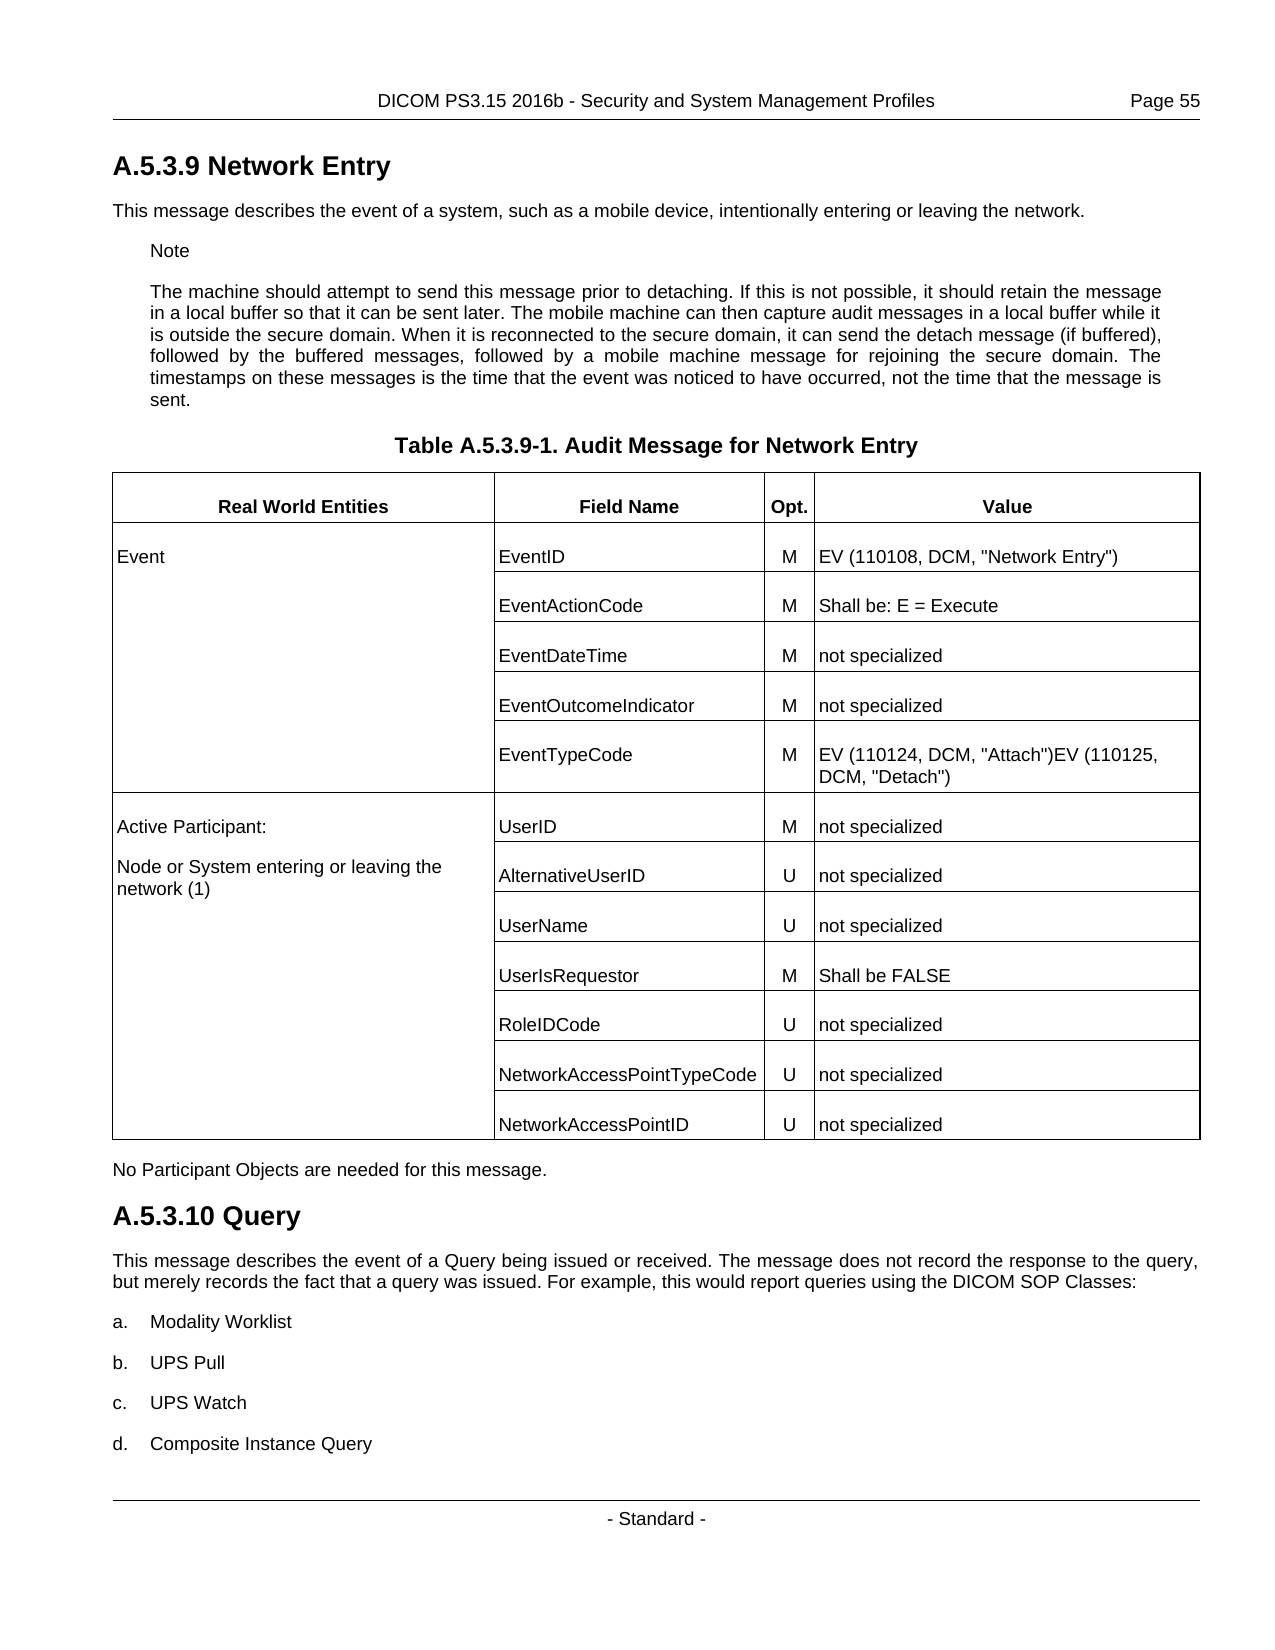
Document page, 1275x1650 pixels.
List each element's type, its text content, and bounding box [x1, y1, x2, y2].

table_header Opt. [765, 473, 814, 522]
table_cell not specialized [815, 1091, 1199, 1139]
table_cell NetworkAccessPointID [495, 1091, 764, 1139]
table_cell M [765, 572, 814, 621]
table_cell UserName [495, 892, 764, 941]
table_cell M [765, 622, 814, 671]
table_cell EventID [495, 523, 764, 571]
text A.5.3.9 Network Entry [112, 150, 1200, 181]
table_cell EventActionCode [495, 572, 764, 621]
table_cell AlternativeUserID [495, 842, 764, 891]
table_cell UserIsRequestor [495, 942, 764, 990]
list UPS Watch [112, 1392, 1200, 1413]
table_cell M [765, 942, 814, 990]
table_cell U [765, 991, 814, 1040]
table_cell UserID [495, 793, 764, 841]
table_cell U [765, 892, 814, 941]
table_cell not specialized [815, 1041, 1199, 1090]
table_cell Shall be FALSE [815, 942, 1199, 990]
text The machine should attempt to send this message prior to detaching. If this is not possible, it should retain the message in a local buffer so that it can be sent later. The mobile machine can then capture audit messages in a local buffer while it is outside the secure domain. When it is reconnected to the secure domain, it can send the detach message (if buffered), followed by the buffered messages, followed by a mobile machine message for rejoining the secure domain. The timestamps on these messages is the time that the event was noticed to have occurred, not the time that the message is sent. [150, 281, 1162, 410]
list Composite Instance Query [112, 1432, 1200, 1454]
table_cell EV (110108, DCM, "Network Entry") [815, 523, 1199, 571]
table_cell EventDateTime [495, 622, 764, 671]
table_cell M [765, 793, 814, 841]
table_cell Shall be: E = Execute [815, 572, 1199, 621]
table_cell NetworkAccessPointTypeCode [495, 1041, 764, 1090]
text Note [150, 240, 1162, 262]
text A.5.3.10 Query [112, 1199, 1200, 1231]
text Table A.5.3.9-1. Audit Message for Network Entry [112, 432, 1200, 458]
table_cell M [765, 721, 814, 792]
table_cell U [765, 1041, 814, 1090]
list Modality Worklist [112, 1311, 1200, 1333]
table_cell not specialized [815, 892, 1199, 941]
table_cell not specialized [815, 991, 1199, 1040]
table_cell not specialized [815, 793, 1199, 841]
text This message describes the event of a Query being issued or received. The message does not record the response to the query, but merely records the fact that a query was issued. For example, this would report queries using the DICOM SOP Classes: [112, 1249, 1200, 1293]
table_cell not specialized [815, 672, 1199, 720]
table_cell EventOutcomeIndicator [495, 672, 764, 720]
table_cell Active Participant: Node or System entering or leaving the network (1) [113, 793, 494, 1139]
table_cell not specialized [815, 842, 1199, 891]
table_cell M [765, 523, 814, 571]
table_cell EV (110124, DCM, "Attach")EV (110125, DCM, "Detach") [815, 721, 1199, 792]
table_cell M [765, 672, 814, 720]
table_cell EventTypeCode [495, 721, 764, 792]
table_header Value [815, 473, 1199, 522]
table_cell U [765, 842, 814, 891]
text No Participant Objects are needed for this message. [112, 1159, 1200, 1181]
list UPS Pull [112, 1352, 1200, 1373]
table_cell Event [113, 523, 494, 792]
table_cell not specialized [815, 622, 1199, 671]
table_header Real World Entities [113, 473, 494, 522]
table_header Field Name [495, 473, 764, 522]
table_cell RoleIDCode [495, 991, 764, 1040]
table_cell U [765, 1091, 814, 1139]
text This message describes the event of a system, such as a mobile device, intentionally entering or leaving the network. [112, 200, 1200, 222]
